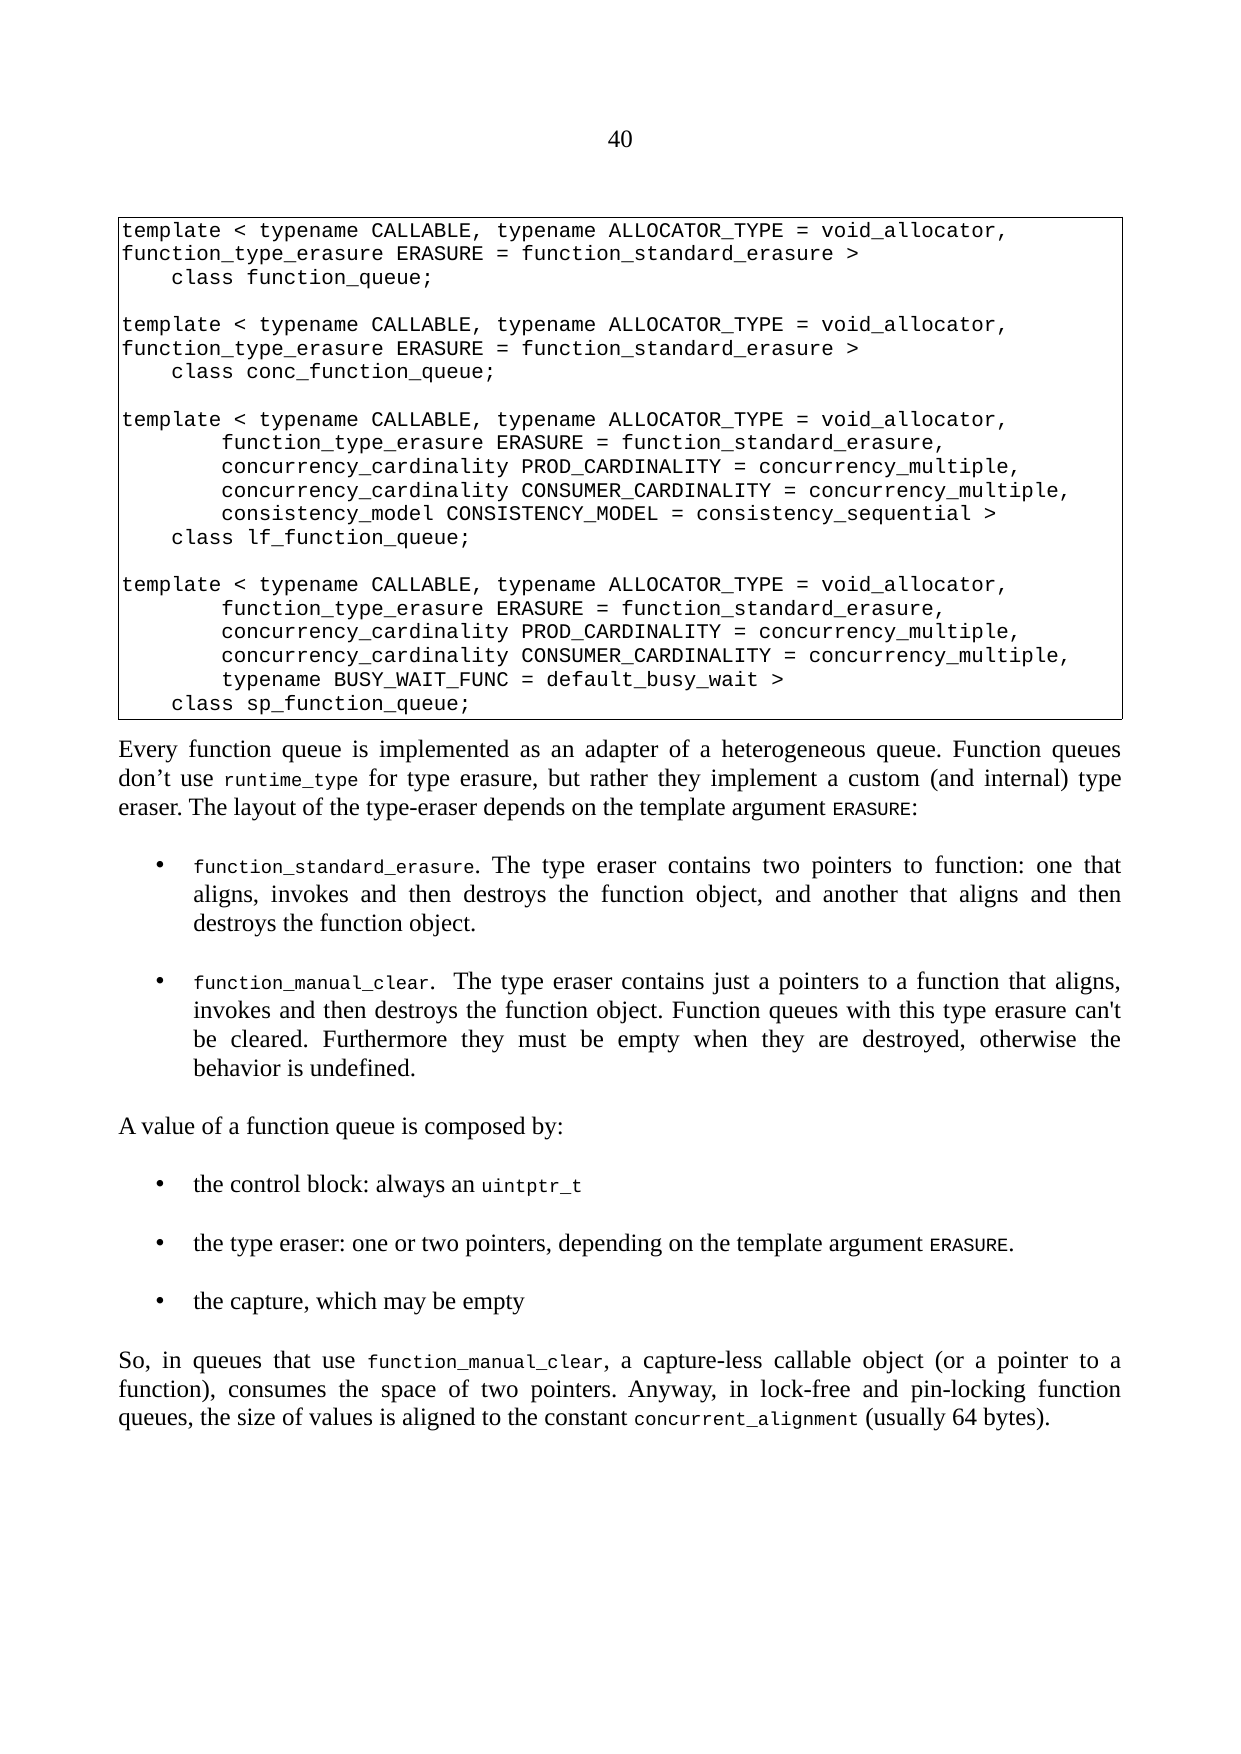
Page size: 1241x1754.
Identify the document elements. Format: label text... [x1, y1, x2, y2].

text function_type_erasure ERASURE = function_standard_erasure, [119, 595, 1122, 618]
text Every function queue is implemented as an adapter of a heterogeneous queue. Function queues don’t use runtime_type for type erasure, but rather they implement a custom (and internal) type eraser. The layout of the type-eraser depends on the template argument ERASURE: [118, 734, 1122, 821]
text typename BUSY_WAIT_FUNC = default_busy_wait > [119, 666, 1122, 689]
text template < typename CALLABLE, typename ALLOCATOR_TYPE = void_allocator, [119, 406, 1122, 429]
text template < typename CALLABLE, typename ALLOCATOR_TYPE = void_allocator, function_type_erasure ERASURE = function_standard_erasure > [119, 218, 1122, 264]
text concurrency_cardinality PROD_CARDINALITY = concurrency_multiple, [119, 453, 1122, 477]
text class lf_function_queue; [119, 524, 1122, 551]
text class conc_function_queue; [119, 358, 1122, 385]
text A value of a function queue is composed by: [118, 1111, 1122, 1140]
list the type eraser: one or two pointers, depending on the template argument ERASURE. [156, 1228, 1122, 1257]
text function_type_erasure ERASURE = function_standard_erasure, [119, 429, 1122, 453]
text So, in queues that use function_manual_clear, a capture-less callable object (or a pointer to a function), consumes the space of two pointers. Anyway, in lock-free and pin-locking function queues, the size of values is aligned to the constant concurrent_alignment (usually 64 bytes). [118, 1345, 1122, 1431]
list function_standard_erasure. The type eraser contains two pointers to function: one that aligns, invokes and then destroys the function object, and another that aligns and then destroys the function object. [156, 850, 1122, 937]
list the capture, which may be empty [156, 1286, 1122, 1315]
list the control block: always an uintptr_t [156, 1169, 1122, 1198]
text consistency_model CONSISTENCY_MODEL = consistency_sequential > [119, 500, 1122, 524]
list function_manual_clear. The type eraser contains just a pointers to a function that aligns, invokes and then destroys the function object. Function queues with this type erasure can't be cleared. Furthermore they must be empty when they are destroyed, otherwise the behavior is undefined. [156, 966, 1122, 1081]
text concurrency_cardinality CONSUMER_CARDINALITY = concurrency_multiple, [119, 642, 1122, 666]
text class function_queue; [119, 264, 1122, 291]
text template < typename CALLABLE, typename ALLOCATOR_TYPE = void_allocator, [119, 571, 1122, 595]
text template < typename CALLABLE, typename ALLOCATOR_TYPE = void_allocator, function_type_erasure ERASURE = function_standard_erasure > [119, 311, 1122, 358]
text concurrency_cardinality CONSUMER_CARDINALITY = concurrency_multiple, [119, 477, 1122, 500]
text concurrency_cardinality PROD_CARDINALITY = concurrency_multiple, [119, 618, 1122, 642]
text class sp_function_queue; [119, 689, 1122, 719]
